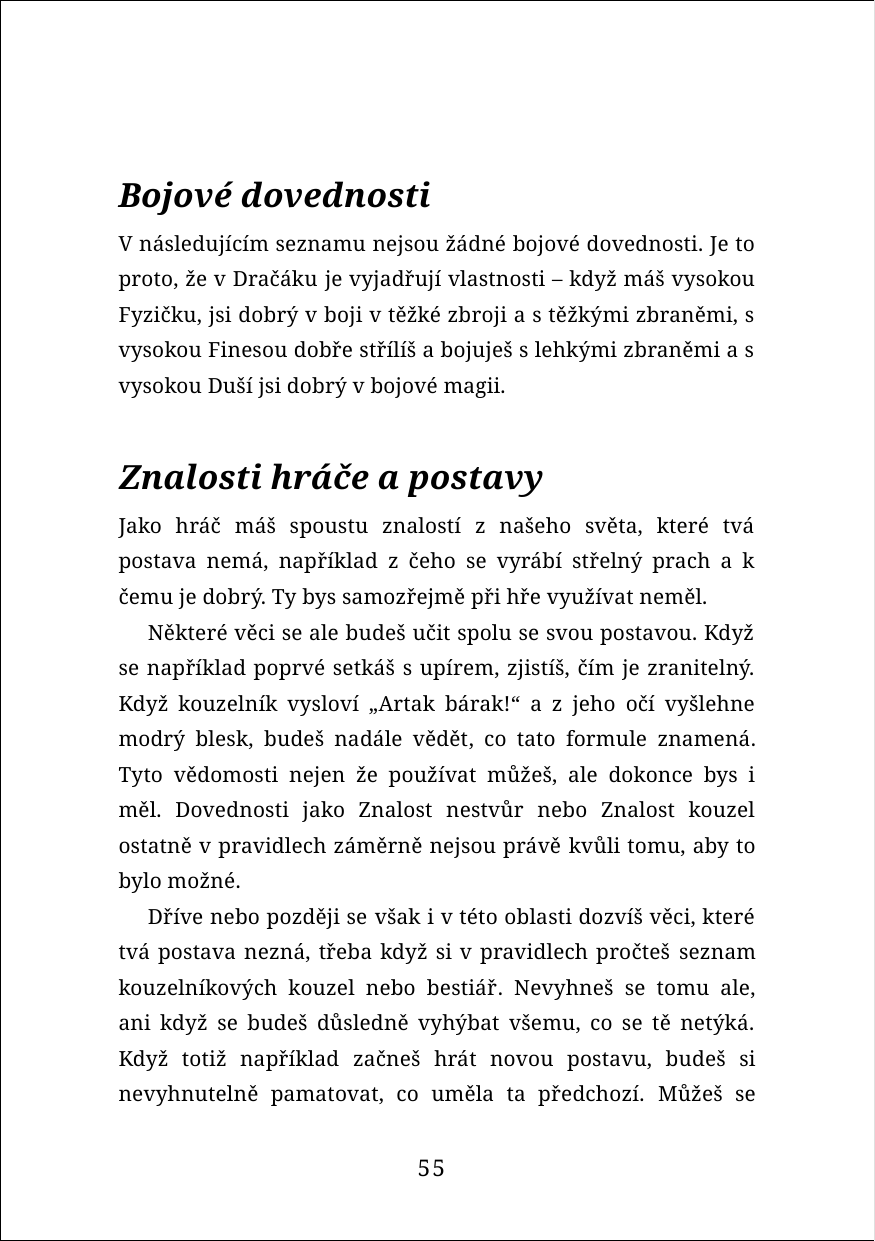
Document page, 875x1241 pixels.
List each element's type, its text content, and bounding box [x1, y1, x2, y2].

subtitle Bojové dovednosti [118, 172, 756, 217]
text V následujícím seznamu nejsou žádné bojové dovednosti. Je to proto, že v Dračáku je vyjadřují vlastnosti – když máš vysokou Fyzičku, jsi dobrý v boji v těžké zbroji a s těžkými zbraněmi, s vysokou Finesou dobře střílíš a bojuješ s lehkými zbraněmi a s vysokou Duší jsi dobrý v bojové magii. [118, 229, 756, 399]
text Jako hráč máš spoustu znalostí z našeho světa, které tvá postava nemá, například z čeho se vyrábí střelný prach a k čemu je dobrý. Ty bys samozřejmě při hře využívat neměl. Některé věci se ale budeš učit spolu se svou postavou. Když se například poprvé setkáš s upírem, zjistíš, čím je zranitelný. Když kouzelník vysloví „Artak bárak!“ a z jeho očí vyšlehne modrý blesk, budeš nadále vědět, co tato formule znamená. Tyto vědomosti nejen že používat můžeš, ale dokonce bys i měl. Dovednosti jako Znalost nestvůr nebo Znalost kouzel ostatně v pravidlech záměrně nejsou právě kvůli tomu, aby to bylo možné. Dříve nebo později se však i v této oblasti dozvíš věci, které tvá postava nezná, třeba když si v pravidlech pročteš seznam kouzelníkových kouzel nebo bestiář. Nevyhneš se tomu ale, ani když se budeš důsledně vyhýbat všemu, co se tě netýká. Když totiž například začneš hrát novou postavu, budeš si nevyhnutelně pamatovat, co uměla ta předchozí. Můžeš se [118, 511, 756, 1108]
subtitle Znalosti hráče a postavy [118, 454, 756, 499]
